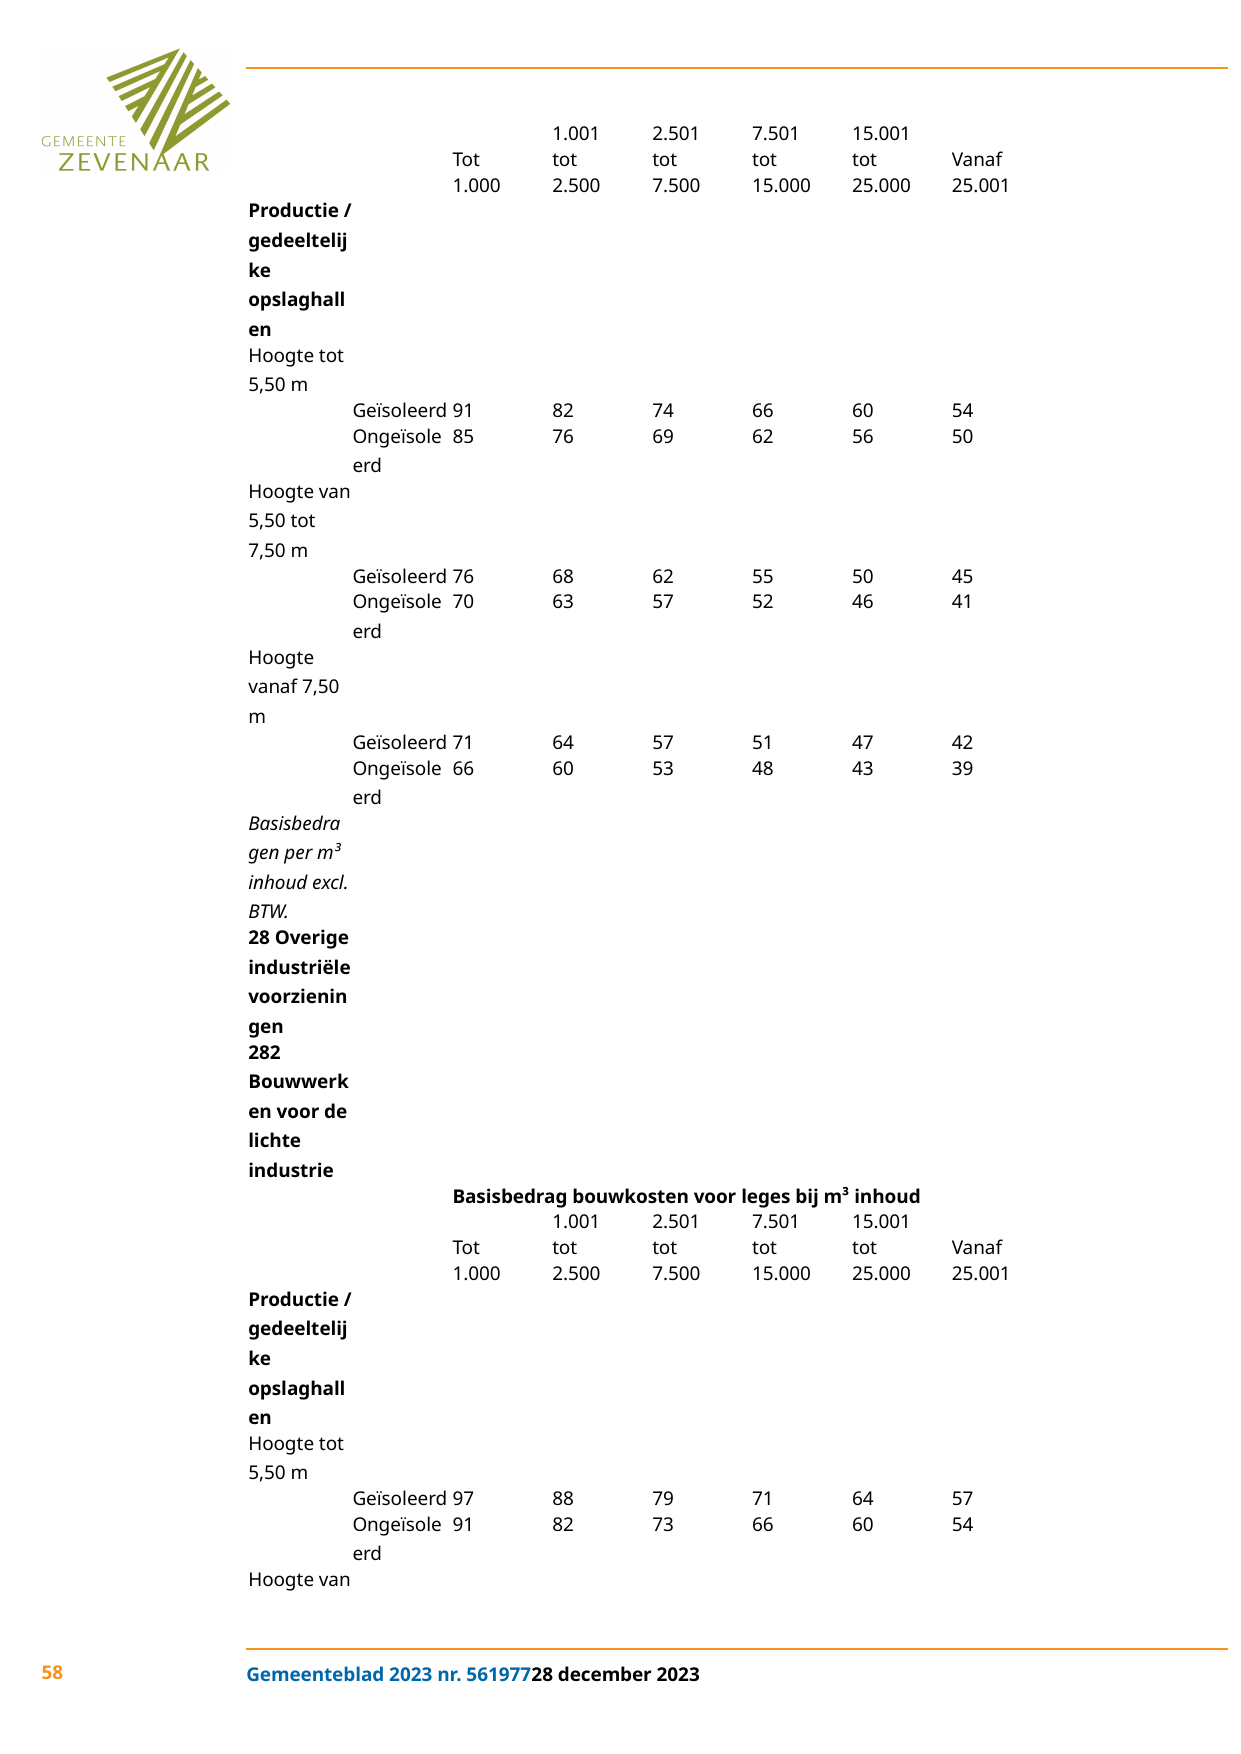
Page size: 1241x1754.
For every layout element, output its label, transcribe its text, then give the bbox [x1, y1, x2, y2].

table_cell tot [752, 1235, 852, 1260]
table_cell 25.000 [852, 172, 952, 198]
table_cell [352, 1260, 452, 1286]
table_cell [352, 121, 452, 146]
table_cell 71 [752, 1485, 852, 1511]
table_cell [752, 1566, 852, 1592]
table_cell [248, 1485, 352, 1511]
table_cell 88 [552, 1485, 652, 1511]
table_cell [352, 1566, 452, 1592]
table_cell 43 [852, 755, 952, 810]
table_cell 2.501 [652, 1209, 752, 1234]
table_cell 91 [452, 1511, 552, 1566]
table_cell [852, 1039, 952, 1183]
table_cell tot [552, 146, 652, 172]
table_cell [248, 1235, 352, 1260]
table_cell 7.500 [652, 172, 752, 198]
table_cell [552, 1430, 652, 1485]
table_cell Vanaf [952, 146, 1052, 172]
table_cell 52 [752, 589, 852, 644]
table_cell [352, 95, 452, 121]
table_cell 7.501 [752, 121, 852, 146]
table_cell Hoogte van [248, 1566, 352, 1592]
table_cell [952, 121, 1052, 146]
table_cell [352, 925, 452, 1039]
table_cell 66 [752, 397, 852, 423]
table_cell 46 [852, 589, 952, 644]
table_cell [452, 121, 552, 146]
table_cell [352, 1235, 452, 1260]
table_cell [552, 925, 652, 1039]
table_cell [652, 644, 752, 729]
table_cell tot [752, 146, 852, 172]
table_cell [552, 1286, 652, 1430]
table_cell 28 Overige industriële voorzieningen [248, 925, 352, 1039]
table_cell [852, 810, 952, 924]
table_cell 50 [952, 423, 1052, 478]
table_cell 85 [452, 423, 552, 478]
table_cell 64 [552, 729, 652, 755]
table_cell [552, 478, 652, 563]
table_cell [552, 1039, 652, 1183]
table_cell 25.000 [852, 1260, 952, 1286]
table_cell 57 [652, 589, 752, 644]
table_cell 54 [952, 1511, 1052, 1566]
table_cell [248, 1209, 352, 1234]
table_cell [248, 397, 352, 423]
table_cell Basisbedrag bouwkosten voor leges bij m³ inhoud [452, 1183, 952, 1209]
table_cell [352, 1039, 452, 1183]
table_cell 1.000 [452, 172, 552, 198]
table_cell Hoogte tot 5,50 m [248, 342, 352, 397]
table_cell [352, 810, 452, 924]
table_cell 2.500 [552, 172, 652, 198]
table_cell [652, 1566, 752, 1592]
table_cell 54 [952, 397, 1052, 423]
table_cell 51 [752, 729, 852, 755]
table_cell 41 [952, 589, 1052, 644]
table_cell [652, 478, 752, 563]
table_cell 56 [852, 423, 952, 478]
table_cell 2.500 [552, 1260, 652, 1286]
table_cell Tot [452, 1235, 552, 1260]
table_cell 66 [752, 1511, 852, 1566]
table_cell [552, 342, 652, 397]
table_cell 76 [452, 563, 552, 589]
table_cell [752, 342, 852, 397]
table_cell [352, 1430, 452, 1485]
table_cell [248, 95, 352, 121]
picture [41, 47, 231, 172]
table_cell [852, 644, 952, 729]
table_cell tot [652, 146, 752, 172]
table_cell [852, 1430, 952, 1485]
table_cell [452, 478, 552, 563]
table_cell [352, 342, 452, 397]
table_cell Geïsoleerd [352, 1485, 452, 1511]
table_cell [352, 1286, 452, 1430]
table_cell [852, 925, 952, 1039]
table_cell 1.001 [552, 121, 652, 146]
table_cell [752, 1039, 852, 1183]
table_cell Geïsoleerd [352, 563, 452, 589]
table_cell [852, 1286, 952, 1430]
table_cell 53 [652, 755, 752, 810]
table_cell [452, 925, 552, 1039]
table_cell tot [652, 1235, 752, 1260]
table_cell 62 [652, 563, 752, 589]
table_cell [248, 589, 352, 644]
table_cell [552, 198, 652, 342]
table_cell 15.001 [852, 121, 952, 146]
table_cell Productie / gedeeltelijke opslaghallen [248, 198, 352, 342]
table_cell [752, 644, 852, 729]
table_cell Ongeïsoleerd [352, 755, 452, 810]
table_cell [652, 925, 752, 1039]
table_cell [752, 198, 852, 342]
table_cell [352, 172, 452, 198]
table_cell [852, 478, 952, 563]
table_cell [652, 1039, 752, 1183]
table_cell 55 [752, 563, 852, 589]
table_cell 70 [452, 589, 552, 644]
table_cell [552, 810, 652, 924]
table_cell [248, 755, 352, 810]
table_cell 69 [652, 423, 752, 478]
table_cell 2.501 [652, 121, 752, 146]
table_cell [248, 1183, 352, 1209]
table_cell [248, 423, 352, 478]
table_cell tot [552, 1235, 652, 1260]
table_cell [352, 1183, 452, 1209]
table_cell [652, 342, 752, 397]
table_cell [452, 1209, 552, 1234]
table_cell [452, 1039, 552, 1183]
table_cell 63 [552, 589, 652, 644]
table_cell [552, 644, 652, 729]
table_cell 62 [752, 423, 852, 478]
table_cell 60 [552, 755, 652, 810]
table_cell 57 [652, 729, 752, 755]
table_cell Hoogte van 5,50 tot 7,50 m [248, 478, 352, 563]
table_cell Hoogte tot 5,50 m [248, 1430, 352, 1485]
table_cell 57 [952, 1485, 1052, 1511]
table_cell Vanaf [952, 1235, 1052, 1260]
table_cell 50 [852, 563, 952, 589]
table_cell 39 [952, 755, 1052, 810]
table_cell [352, 146, 452, 172]
table_cell Hoogte vanaf 7,50 m [248, 644, 352, 729]
table_cell 97 [452, 1485, 552, 1511]
table_cell [352, 198, 452, 342]
table_cell 15.001 [852, 1209, 952, 1234]
table_cell 282 Bouwwerken voor de lichte industrie [248, 1039, 352, 1183]
table_cell Productie / gedeeltelijke opslaghallen [248, 1286, 352, 1430]
table_cell [452, 95, 952, 121]
table_cell Ongeïsoleerd [352, 589, 452, 644]
table_cell 45 [952, 563, 1052, 589]
table_cell 25.001 [952, 172, 1052, 198]
table_cell 1.001 [552, 1209, 652, 1234]
table_cell [452, 1566, 552, 1592]
table_cell [452, 644, 552, 729]
table_cell [852, 198, 952, 342]
table_cell [352, 478, 452, 563]
table_cell 60 [852, 1511, 952, 1566]
table_cell [752, 1286, 852, 1430]
table_cell 76 [552, 423, 652, 478]
table_cell 64 [852, 1485, 952, 1511]
table_cell 25.001 [952, 1260, 1052, 1286]
table_cell [248, 1511, 352, 1566]
table_cell [852, 1566, 952, 1592]
table_cell [352, 1209, 452, 1234]
table_cell 7.500 [652, 1260, 752, 1286]
table_cell Geïsoleerd [352, 729, 452, 755]
table_cell [852, 342, 952, 397]
table_cell [652, 1286, 752, 1430]
table_cell Geïsoleerd [352, 397, 452, 423]
table_cell [652, 810, 752, 924]
table_cell 71 [452, 729, 552, 755]
table_cell 79 [652, 1485, 752, 1511]
table_cell 91 [452, 397, 552, 423]
table_cell [452, 342, 552, 397]
table_cell [452, 1286, 552, 1430]
table_cell tot [852, 146, 952, 172]
table_cell Tot [452, 146, 552, 172]
table_cell [952, 1209, 1052, 1234]
table_cell Basisbedragen per m³ inhoud excl. BTW. [248, 810, 352, 924]
table_cell [452, 810, 552, 924]
table_cell [652, 1430, 752, 1485]
table_cell [248, 1260, 352, 1286]
table_cell 47 [852, 729, 952, 755]
table_cell [248, 563, 352, 589]
table_cell Ongeïsoleerd [352, 1511, 452, 1566]
table_cell 66 [452, 755, 552, 810]
table_cell [752, 1430, 852, 1485]
table_cell [652, 198, 752, 342]
table_cell 68 [552, 563, 652, 589]
table_cell [752, 810, 852, 924]
table_cell [452, 1430, 552, 1485]
table_cell 1.000 [452, 1260, 552, 1286]
table_cell [352, 644, 452, 729]
table_cell [248, 172, 352, 198]
table_cell 73 [652, 1511, 752, 1566]
table_cell 60 [852, 397, 952, 423]
table_cell [752, 478, 852, 563]
table_cell [752, 925, 852, 1039]
table_cell tot [852, 1235, 952, 1260]
table_cell [248, 121, 352, 146]
table_cell 48 [752, 755, 852, 810]
table_cell [452, 198, 552, 342]
table_cell Ongeïsoleerd [352, 423, 452, 478]
table_cell 15.000 [752, 1260, 852, 1286]
table_cell 74 [652, 397, 752, 423]
table_cell 82 [552, 397, 652, 423]
table_cell 42 [952, 729, 1052, 755]
table_cell [248, 146, 352, 172]
table_cell 82 [552, 1511, 652, 1566]
table_cell 7.501 [752, 1209, 852, 1234]
table_cell [552, 1566, 652, 1592]
table_cell [248, 729, 352, 755]
table_cell 15.000 [752, 172, 852, 198]
